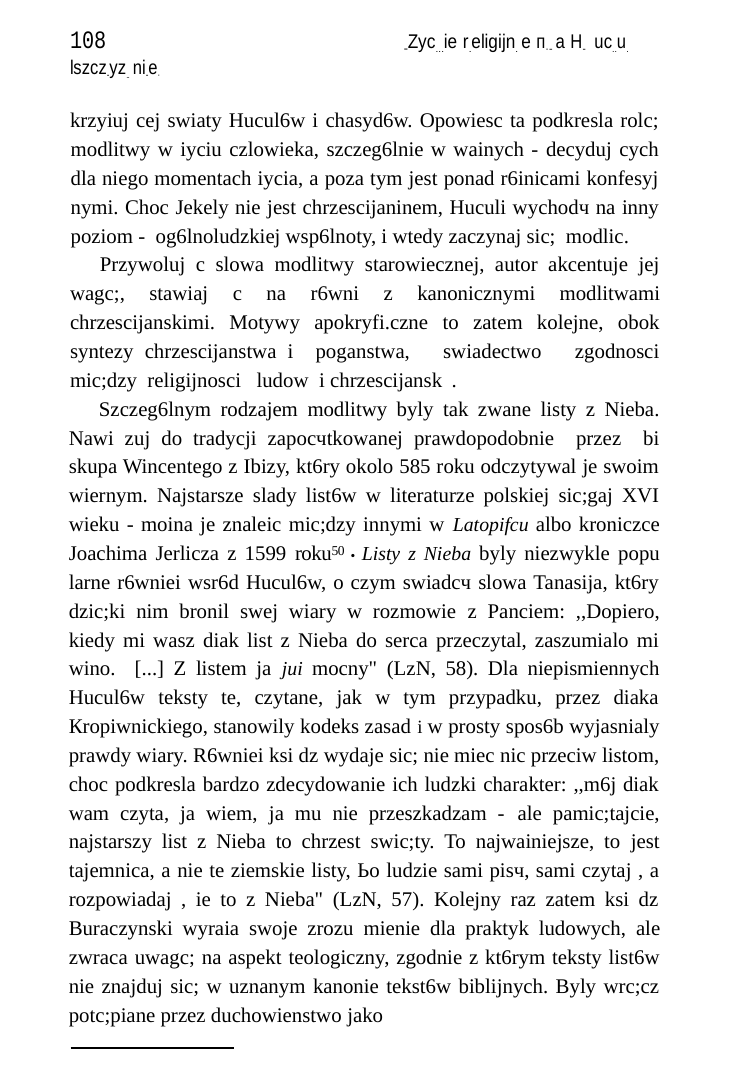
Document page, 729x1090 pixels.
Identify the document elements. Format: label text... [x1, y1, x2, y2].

text Szczeg6lnym rodzajem modlitwy byly tak zwane listy z Nieba. Nawi zuj do tradycji zapocчtkowanej prawdopodobnie przez bi­ skupa Wincentego z Ibizy, kt6ry okolo 585 roku odczytywal je swoim wiernym. Najstarsze slady list6w w literaturze polskiej sic;gaj XVI wieku - moina je znaleic mic;dzy innymi w Latopifcu albo kroniczce Joachima Jerlicza z 1599 roku50 • Listy z Nieba byly niezwykle popu­ larne r6wniei wsr6d Hucul6w, о czym swiadcч slowa Tanasija, kt6ry dzic;ki nim bronil swej wiary w rozmowie z Panciem: ,,Dopiero, kiedy mi wasz diak list z Nieba do serca przeczytal, zaszumialo mi wino. [...] Z listem ja jui mocny" (LzN, 58). Dla niepismiennych Hucul6w teksty te, czytane, jak w tym przypadku, przez diaka Кropiwnickiego, stanowily kodeks zasad і w prosty spos6b wyjasnialy prawdy wiary. R6wniei ksi dz wydaje sic; nie miec nic przeciw listom, choc podkresla bardzo zdecydowanie ich ludzki charakter: ,,m6j diak wam czyta, ja wiem, ja mu nie przeszkadzam - ale pamic;tajcie, najstarszy list z Nieba to chrzest swic;ty. То najwainiejsze, to jest tajemnica, а nie te ziemskie listy, Ьо ludzie sami ріsч, sami czytaj , а rozpowiadaj , іе to z Nieba" (LzN, 57). Kolejny raz zatem ksi dz Buraczynski wyraia swoje zrozu­ mienie dla praktyk ludowych, ale zwraca uwagc; na aspekt teologiczny, zgodnie z kt6rym teksty list6w nie znajduj sic; w uznanym kanonie tekst6w biblijnych. Byly wrc;cz potc;piane przez duchowienstwo jako [68, 397, 660, 1027]
text Przywoluj c slowa modlitwy starowiecznej, autor akcentuje jej wagc;, stawiaj c na r6wni z kanonicznymi modlitwami chrzescijanskimi. Motywy apokryfi.czne to zatem kolejne, obok syntezy chrzescijanstwa і poganstwa, swiadectwo zgodnosci mic;dzy religijnosci ludow і chrzescijansk . [70, 252, 660, 392]
subtitle krzyiuj cej swiaty Hucul6w і chasyd6w. Opowiesc ta podkresla rolc; modlitwy w iyciu czlowieka, szczeg6lnie w wainych - decyduj cych dla niego momentach іусіа, а poza tym jest ponad r6inicami konfesyj­ nymi. Choc Jekely nie jest chrzescijaninem, Huculi wychodч na inny poziom - og6lnoludzkiej wsp6lnoty, і wtedy zaczynaj sic; modlic. [70, 108, 659, 248]
text 108 -Zyc...ie r.eligijn. e п·- а H- uc..u. lszcz-yz.. ni-e· [70, 27, 672, 81]
